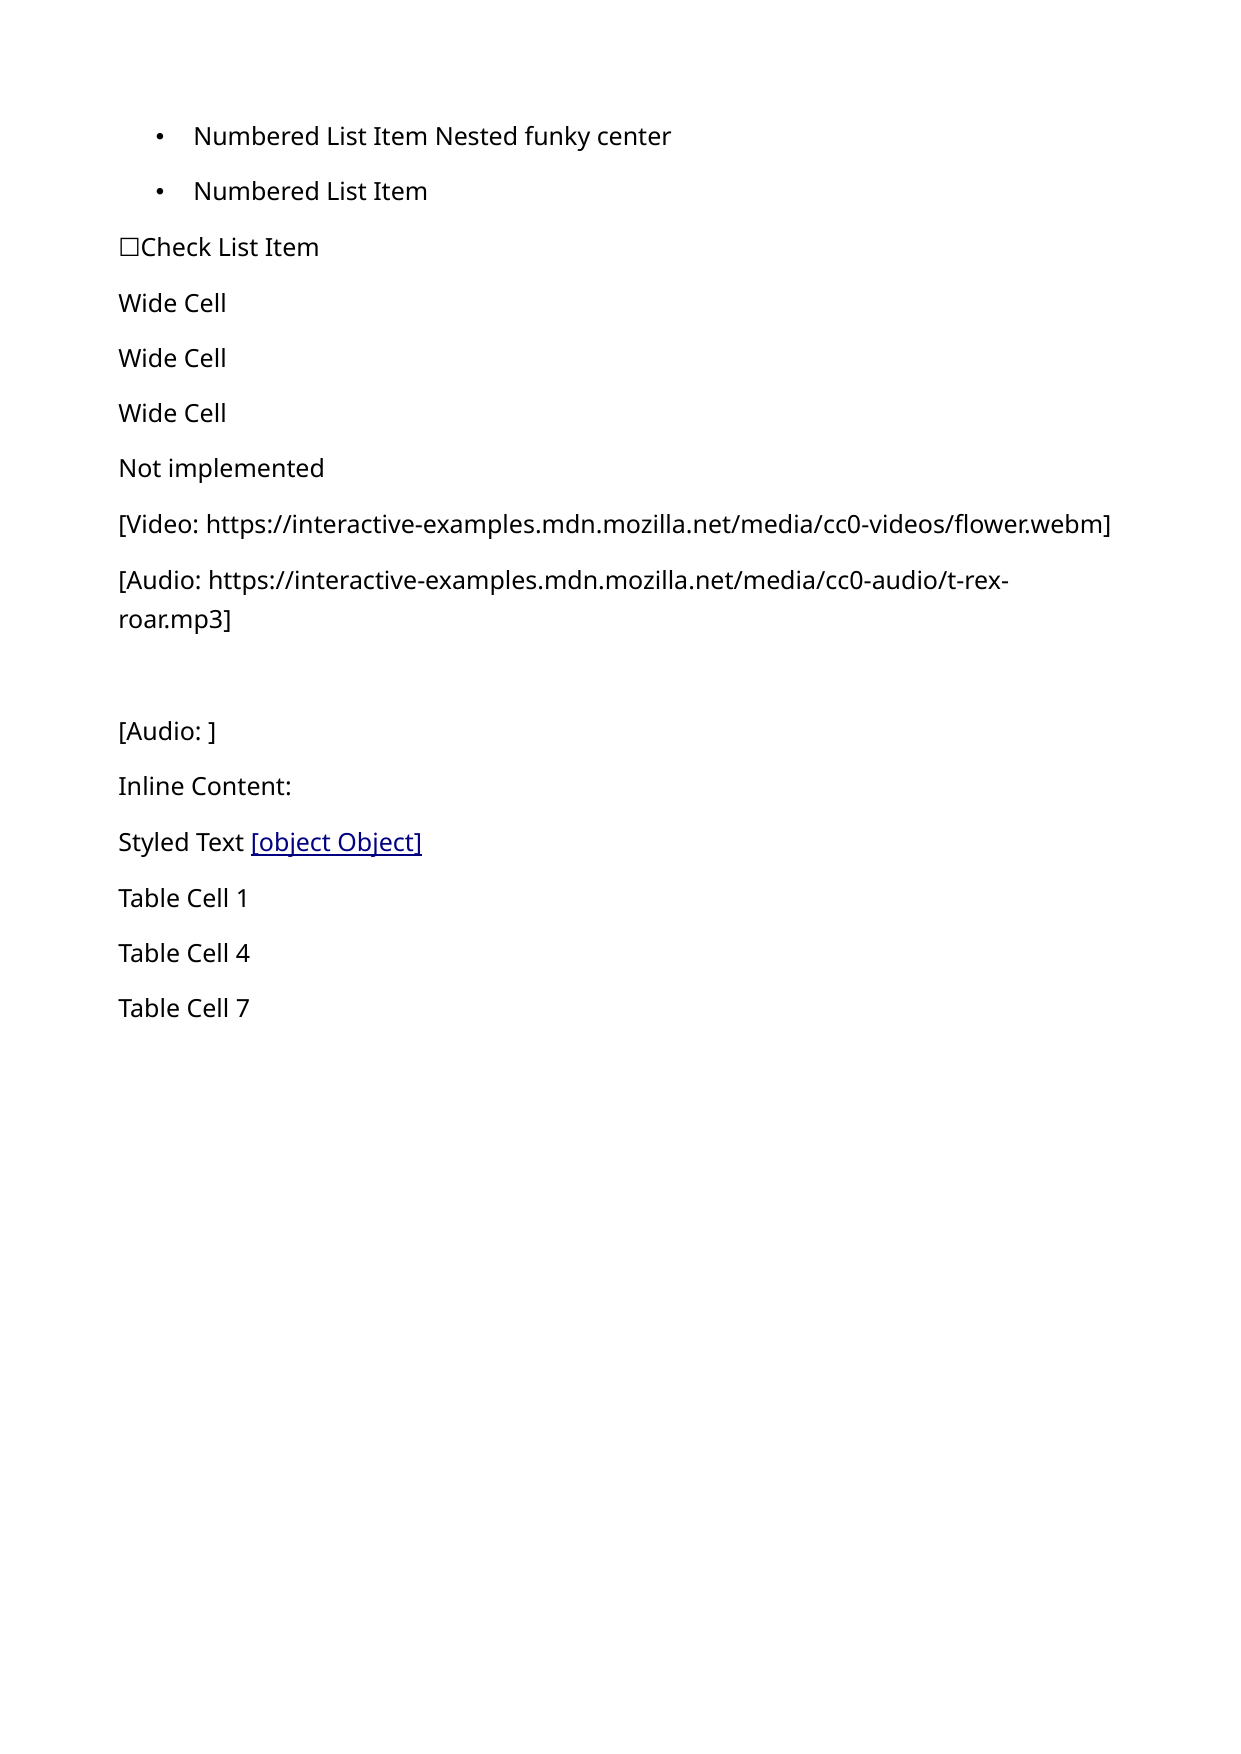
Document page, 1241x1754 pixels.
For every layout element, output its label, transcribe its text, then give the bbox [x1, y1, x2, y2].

table_cell Table Cell 4 [118, 936, 1122, 991]
table_header Table Cell 1 [118, 881, 1122, 936]
table_cell Table Cell 7 [118, 991, 1122, 1046]
list Numbered List Item [156, 174, 1122, 208]
text [Audio: ] [118, 713, 1122, 747]
table_cell Wide Cell [118, 396, 1122, 451]
table_cell Wide Cell [118, 341, 1122, 396]
text [Audio: https://interactive-examples.mdn.mozilla.net/media/cc0-audio/t-rex-roar.mp3] [118, 562, 1122, 636]
text ☐Check List Item [118, 230, 1122, 264]
text Inline Content: [118, 769, 1122, 803]
text Not implemented [118, 451, 1122, 485]
text Styled Text [object Object] [118, 825, 1122, 859]
table_header Wide Cell [118, 286, 1122, 341]
list Numbered List Item Nested funky center [156, 118, 1122, 152]
text [Video: https://interactive-examples.mdn.mozilla.net/media/cc0-videos/flower.webm] [118, 506, 1122, 541]
